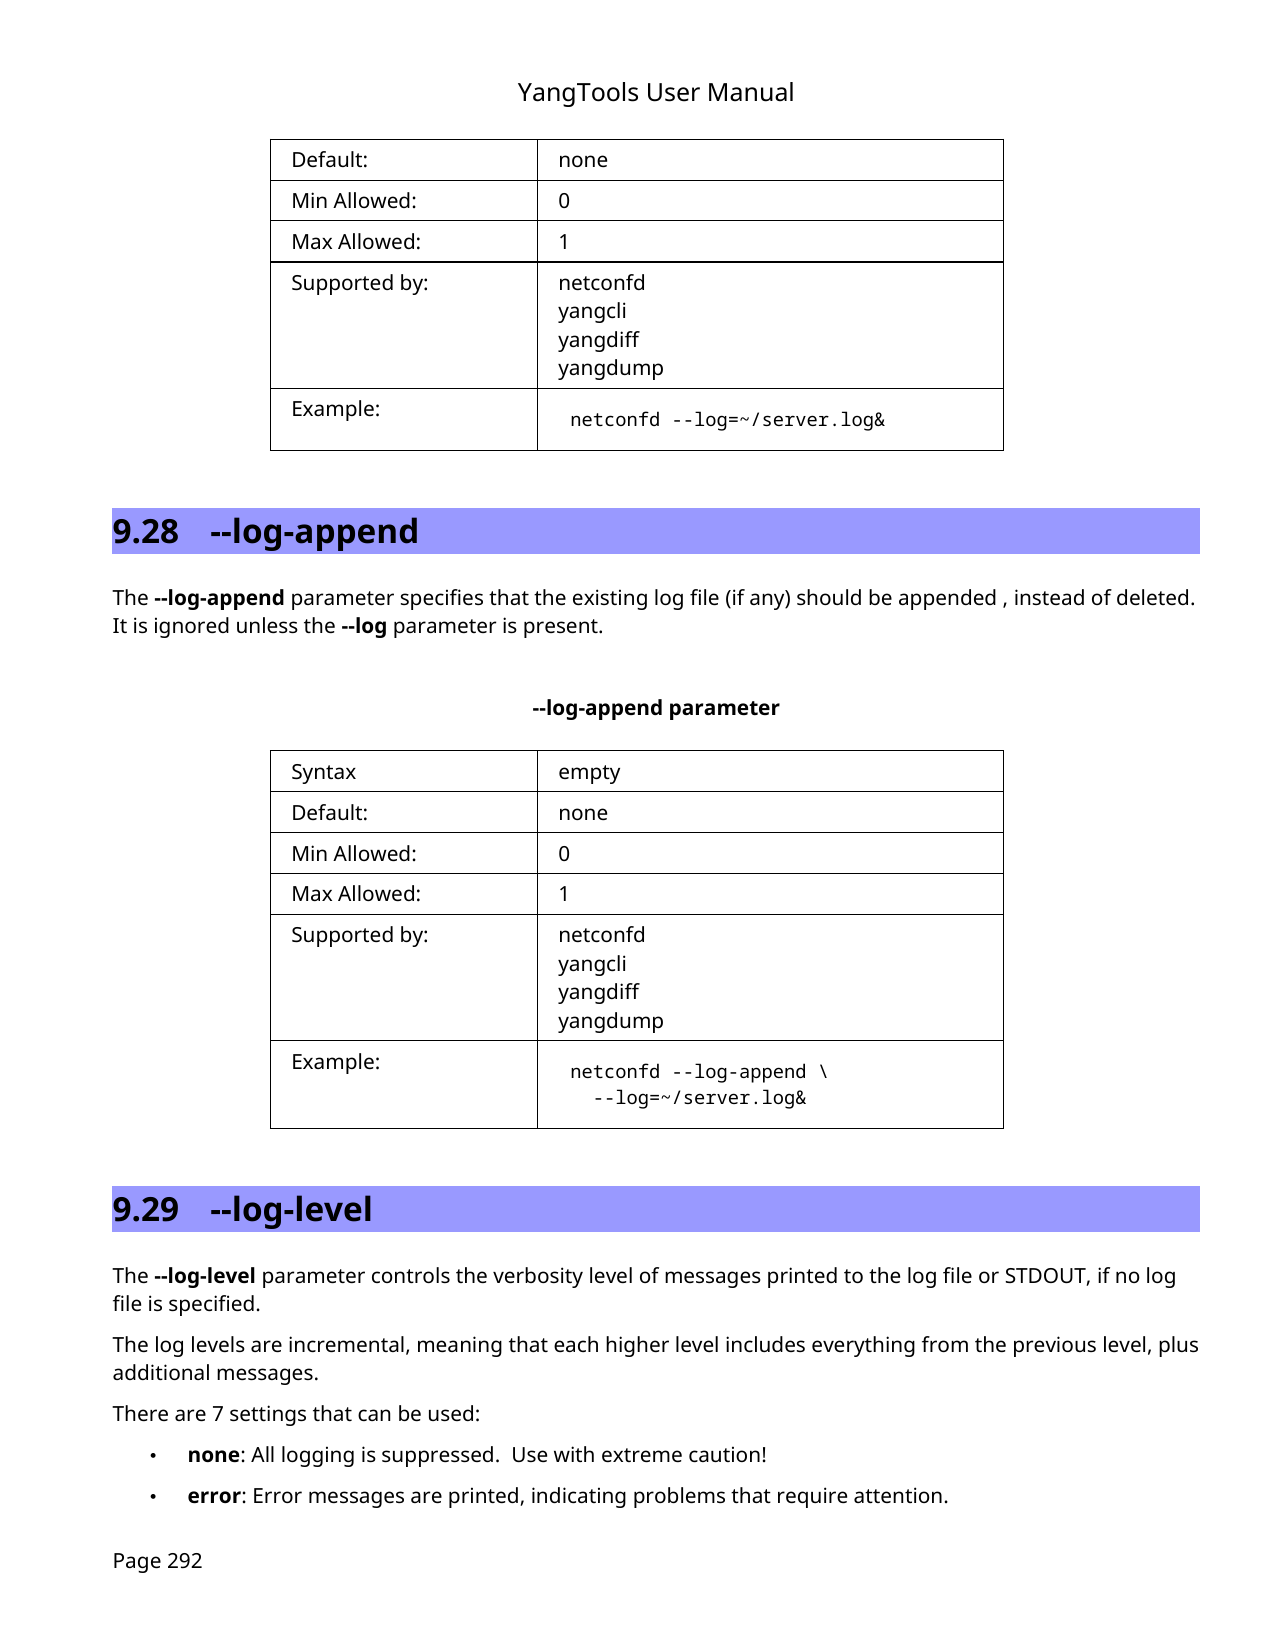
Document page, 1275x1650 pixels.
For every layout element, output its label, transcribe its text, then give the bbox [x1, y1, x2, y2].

text There are 7 settings that can be used: [112, 1399, 1200, 1428]
table_cell 1 [538, 221, 1003, 261]
list error: Error messages are printed, indicating problems that require attention. [150, 1481, 1200, 1510]
list none: All logging is suppressed. Use with extreme caution! [150, 1440, 1200, 1469]
table_cell 0 [538, 833, 1003, 873]
table_cell netconfd yangcli yangdiff yangdump [538, 263, 1003, 388]
text The log levels are incremental, meaning that each higher level includes everything from the previous level, plus additional messages. [112, 1330, 1200, 1387]
table_cell netconfd --log-append \ --log=~/server.log& [538, 1041, 1003, 1127]
subtitle --log-append [112, 508, 1200, 554]
table_header Syntax [271, 751, 537, 791]
text The --log-append parameter specifies that the existing log file (if any) should be appended , instead of deleted. It is ignored unless the --log parameter is present. [112, 583, 1200, 640]
table_cell none [538, 140, 1003, 179]
table_cell netconfd --log=~/server.log& [538, 389, 1003, 449]
table_cell netconfd yangcli yangdiff yangdump [538, 915, 1003, 1040]
table_cell Max Allowed: [271, 221, 537, 261]
text The --log-level parameter controls the verbosity level of messages printed to the log file or STDOUT, if no log file is specified. [112, 1261, 1200, 1318]
table_cell Example: [271, 1041, 537, 1127]
table_cell Min Allowed: [271, 181, 537, 220]
table_cell Default: [271, 140, 537, 179]
table_cell 1 [538, 874, 1003, 914]
table_cell Supported by: [271, 263, 537, 388]
table_header empty [538, 751, 1003, 791]
table_cell Min Allowed: [271, 833, 537, 873]
table_cell Supported by: [271, 915, 537, 1040]
table_cell 0 [538, 181, 1003, 220]
subtitle --log-append parameter [127, 693, 1185, 722]
table_cell Max Allowed: [271, 874, 537, 914]
table_cell none [538, 792, 1003, 832]
table_cell Default: [271, 792, 537, 832]
table_cell Example: [271, 389, 537, 449]
subtitle --log-level [112, 1186, 1200, 1232]
